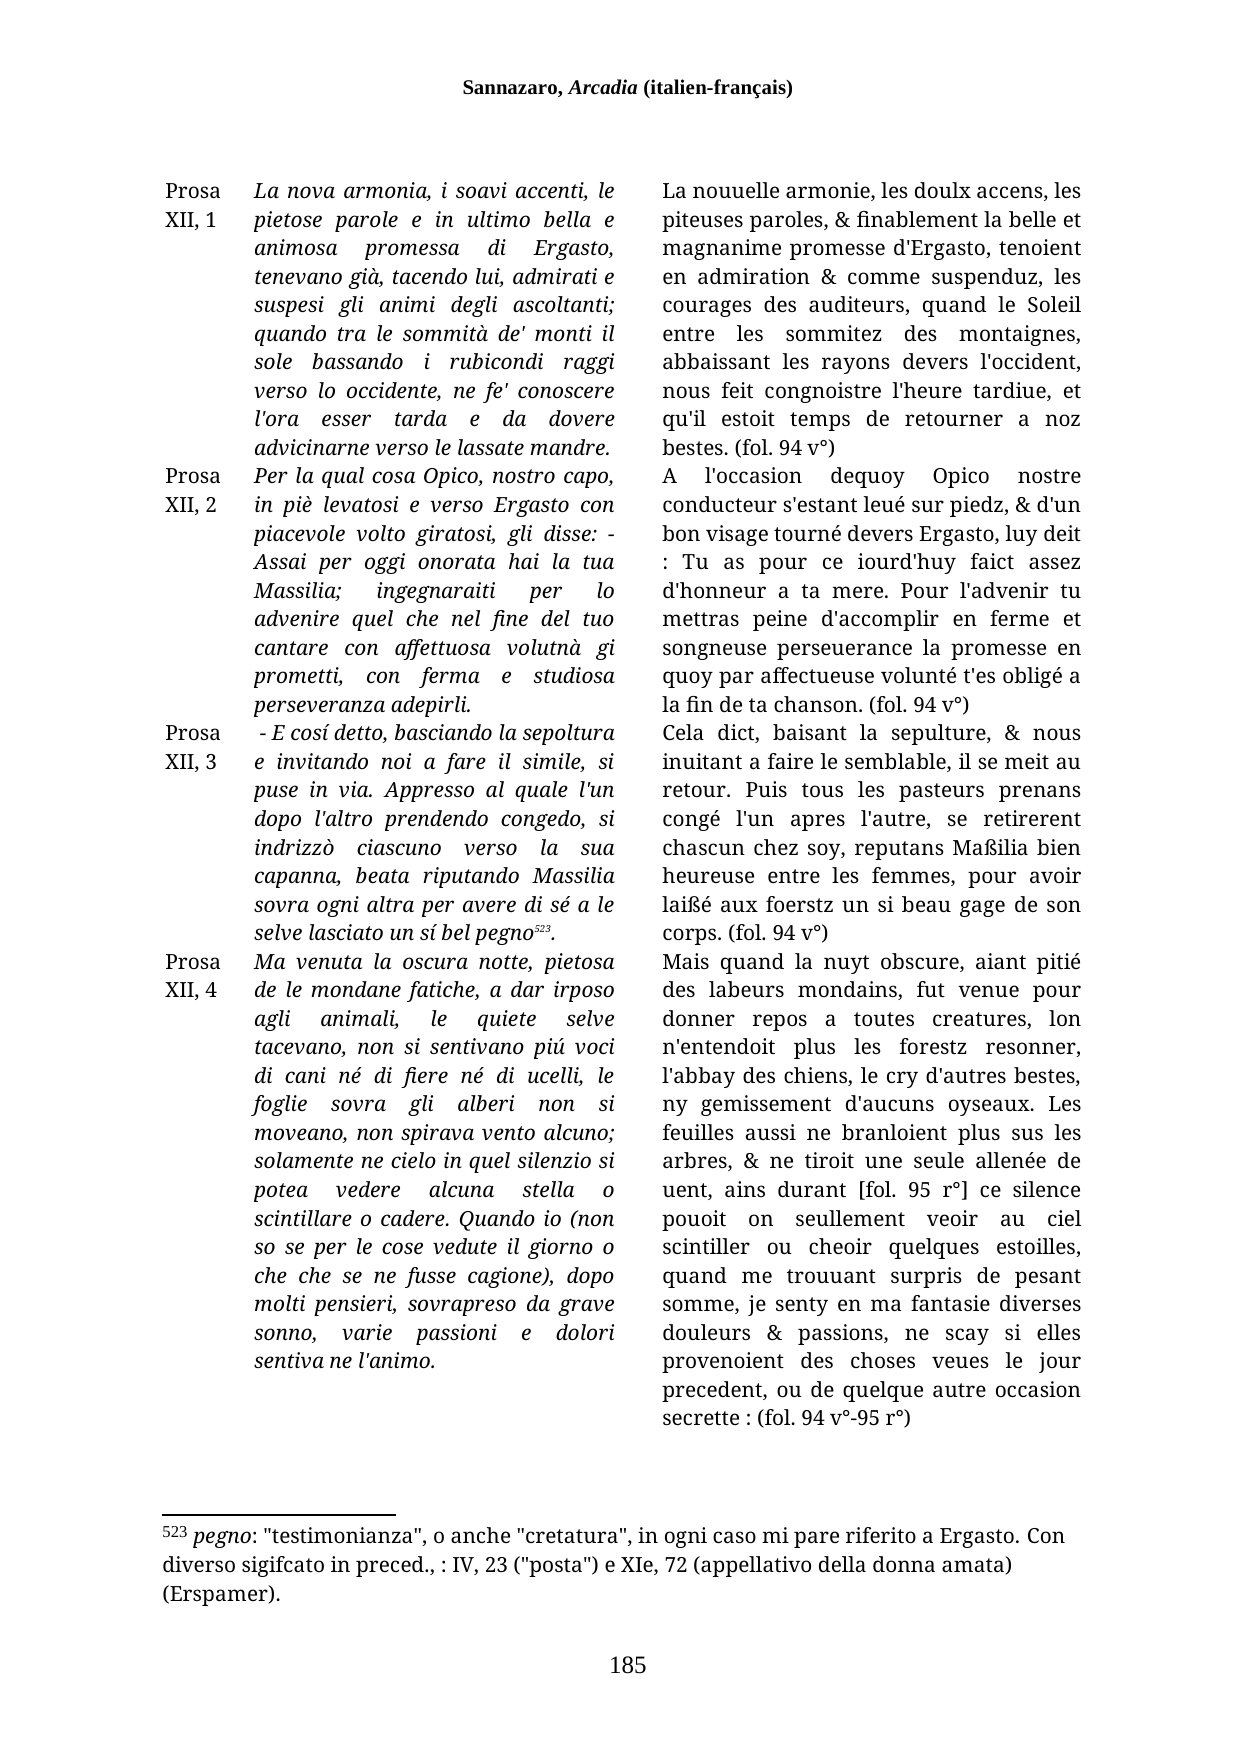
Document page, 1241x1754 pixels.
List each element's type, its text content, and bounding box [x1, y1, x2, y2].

table_cell A l'occasion dequoy Opico nostre conducteur s'estant leué sur piedz, & d'un bon visage tourné devers Ergasto, luy deit : Tu as pour ce iourd'huy faict assez d'honneur a ta mere. Pour l'advenir tu mettras peine d'accomplir en ferme et songneuse perseuerance la promesse en quoy par affectueuse volunté t'es obligé a la fin de ta chanson. (fol. 94 v°) [640, 461, 1104, 718]
table_cell Prosa XII, 4 [158, 947, 232, 1432]
table_cell Ma venuta la oscura notte, pietosa de le mondane fatiche, a dar irposo agli animali, le quiete selve tacevano, non si sentivano piú voci di cani né di fiere né di ucelli, le foglie sovra gli alberi non si moveano, non spirava vento alcuno; solamente ne cielo in quel silenzio si potea vedere alcuna stella o scintillare o cadere. Quando io (non so se per le cose vedute il giorno o che che se ne fusse cagione), dopo molti pensieri, sovrapreso da grave sonno, varie passioni e dolori sentiva ne l'animo. [232, 947, 640, 1432]
table_cell Prosa XII, 2 [158, 461, 232, 718]
table_cell Per la qual cosa Opico, nostro capo, in piè levatosi e verso Ergasto con piacevole volto giratosi, gli disse: - Assai per oggi onorata hai la tua Massilia; ingegnaraiti per lo advenire quel che nel fine del tuo cantare con affettuosa volutnà gi prometti, con ferma e studiosa perseveranza adepirli. [232, 461, 640, 718]
table_cell Mais quand la nuyt obscure, aiant pitié des labeurs mondains, fut venue pour donner repos a toutes creatures, lon n'entendoit plus les forestz resonner, l'abbay des chiens, le cry d'autres bestes, ny gemissement d'aucuns oyseaux. Les feuilles aussi ne branloient plus sus les arbres, & ne tiroit une seule allenée de uent, ains durant [fol. 95 r°] ce silence pouoit on seullement veoir au ciel scintiller ou cheoir quelques estoilles, quand me trouuant surpris de pesant somme, je senty en ma fantasie diverses douleurs & passions, ne scay si elles provenoient des choses veues le jour precedent, ou de quelque autre occasion secrette : (fol. 94 v°-95 r°) [640, 947, 1104, 1432]
table_header Prosa XII, 1 [158, 176, 232, 461]
table_cell - E cosí detto, basciando la sepoltura e invitando noi a fare il simile, si puse in via. Appresso al quale l'un dopo l'altro prendendo congedo, si indrizzò ciascuno verso la sua capanna, beata riputando Massilia sovra ogni altra per avere di sé a le selve lasciato un sí bel pegno. [232, 718, 640, 947]
table_cell Prosa XII, 3 [158, 718, 232, 947]
table_header La nouuelle armonie, les doulx accens, les piteuses paroles, & finablement la belle et magnanime promesse d'Ergasto, tenoient en admiration & comme suspenduz, les courages des auditeurs, quand le Soleil entre les sommitez des montaignes, abbaissant les rayons devers l'occident, nous feit congnoistre l'heure tardiue, et qu'il estoit temps de retourner a noz bestes. (fol. 94 v°) [640, 176, 1104, 461]
table_cell Cela dict, baisant la sepulture, & nous inuitant a faire le semblable, il se meit au retour. Puis tous les pasteurs prenans congé l'un apres l'autre, se retirerent chascun chez soy, reputans Maßilia bien heureuse entre les femmes, pour avoir laißé aux foerstz un si beau gage de son corps. (fol. 94 v°) [640, 718, 1104, 947]
table_header La nova armonia, i soavi accenti, le pietose parole e in ultimo bella e animosa promessa di Ergasto, tenevano già, tacendo lui, admirati e suspesi gli animi degli ascoltanti; quando tra le sommità de' monti il sole bassando i rubicondi raggi verso lo occidente, ne fe' conoscere l'ora esser tarda e da dovere advicinarne verso le lassate mandre. [232, 176, 640, 461]
